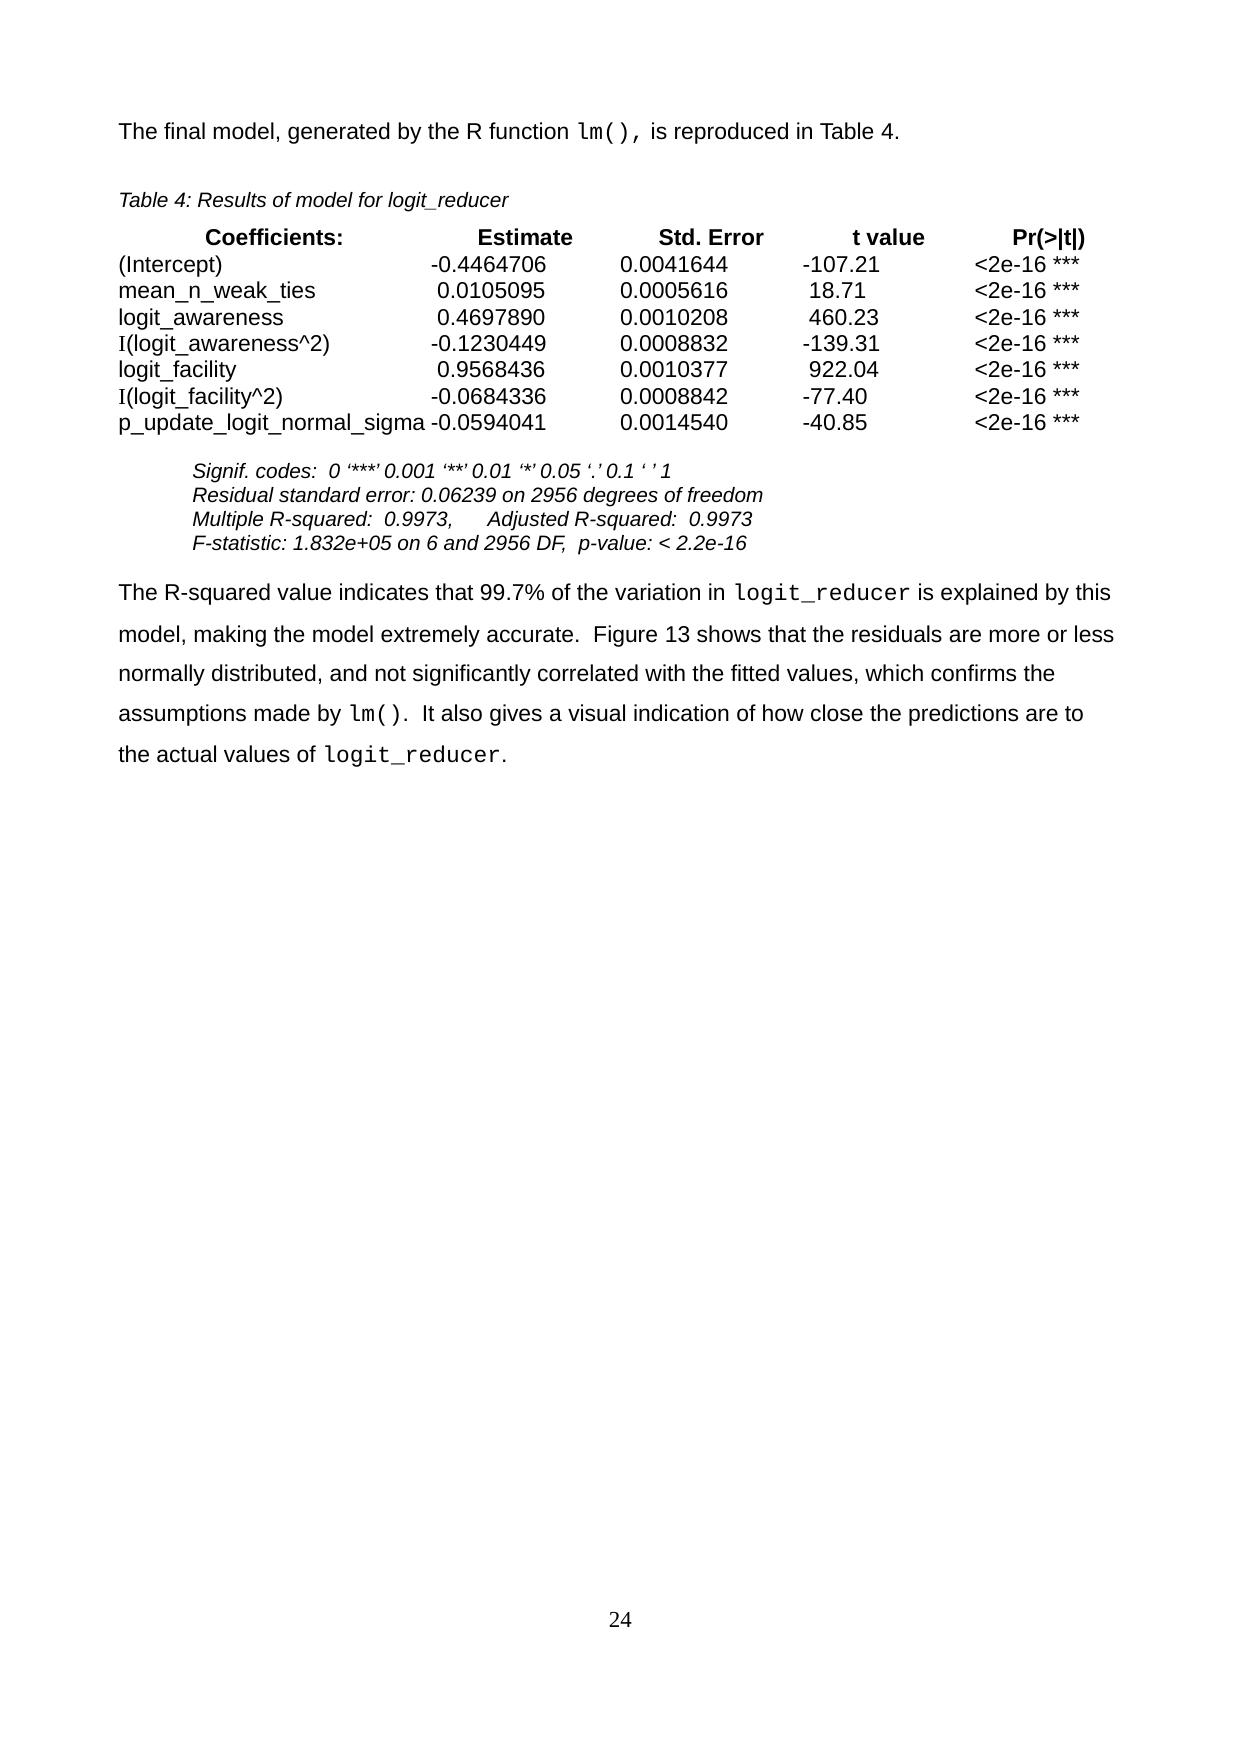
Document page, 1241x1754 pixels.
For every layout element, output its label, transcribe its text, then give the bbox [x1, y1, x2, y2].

table_cell mean_n_weak_ties [118, 277, 431, 303]
table_cell (Intercept) [118, 251, 431, 277]
text The final model, generated by the R function lm(), is reproduced in Table 4. [118, 118, 1122, 146]
table_cell 0.0041644 [620, 251, 802, 277]
table_cell logit_facility [118, 356, 431, 383]
text Table 4: Results of model for logit_reducer [118, 188, 1122, 212]
table_cell 0.0014540 [620, 409, 802, 435]
table_cell 0.0008842 [620, 383, 802, 409]
table_cell <2e-16 *** [974, 409, 1123, 435]
table_cell 0.0010377 [620, 356, 802, 383]
table_cell -40.85 [803, 409, 974, 435]
table_cell 0.0010208 [620, 304, 802, 330]
table_cell p_update_logit_normal_sigma [118, 409, 431, 435]
table_cell 460.23 [803, 304, 974, 330]
table_cell 0.9568436 [431, 356, 620, 383]
table_cell -0.0594041 [431, 409, 620, 435]
table_header Estimate [431, 224, 620, 251]
table_cell I(logit_facility^2) [118, 383, 431, 409]
text Signif. codes: 0 ‘***’ 0.001 ‘**’ 0.01 ‘*’ 0.05 ‘.’ 0.1 ‘ ’ 1 [192, 459, 1122, 483]
table_cell I(logit_awareness^2) [118, 330, 431, 356]
table_cell -0.1230449 [431, 330, 620, 356]
table_cell <2e-16 *** [974, 356, 1123, 383]
table_header Std. Error [620, 224, 802, 251]
table_header t value [803, 224, 974, 251]
table_cell 0.4697890 [431, 304, 620, 330]
text Multiple R-squared: 0.9973, Adjusted R-squared: 0.9973 [192, 507, 1122, 531]
table_cell -139.31 [803, 330, 974, 356]
table_cell -0.0684336 [431, 383, 620, 409]
table_cell 0.0005616 [620, 277, 802, 303]
table_header Pr(>|t|) [974, 224, 1123, 251]
text Residual standard error: 0.06239 on 2956 degrees of freedom [192, 483, 1122, 507]
table_cell logit_awareness [118, 304, 431, 330]
table_cell 922.04 [803, 356, 974, 383]
table_header Coefficients: [118, 224, 431, 251]
table_cell <2e-16 *** [974, 304, 1123, 330]
table_cell <2e-16 *** [974, 383, 1123, 409]
table_cell -0.4464706 [431, 251, 620, 277]
text F-statistic: 1.832e+05 on 6 and 2956 DF, p-value: < 2.2e-16 [192, 531, 1122, 555]
table_cell 0.0008832 [620, 330, 802, 356]
text The R-squared value indicates that 99.7% of the variation in logit_reducer is explained by this model, making the model extremely accurate. Figure 13 shows that the residuals are more or less normally distributed, and not significantly correlated with the fitted values, which confirms the assumptions made by lm(). It also gives a visual indication of how close the predictions are to the actual values of logit_reducer. [118, 579, 1122, 769]
table_cell <2e-16 *** [974, 277, 1123, 303]
table_cell 0.0105095 [431, 277, 620, 303]
table_cell <2e-16 *** [974, 251, 1123, 277]
table_cell 18.71 [803, 277, 974, 303]
table_cell -107.21 [803, 251, 974, 277]
table_cell -77.40 [803, 383, 974, 409]
table_cell <2e-16 *** [974, 330, 1123, 356]
